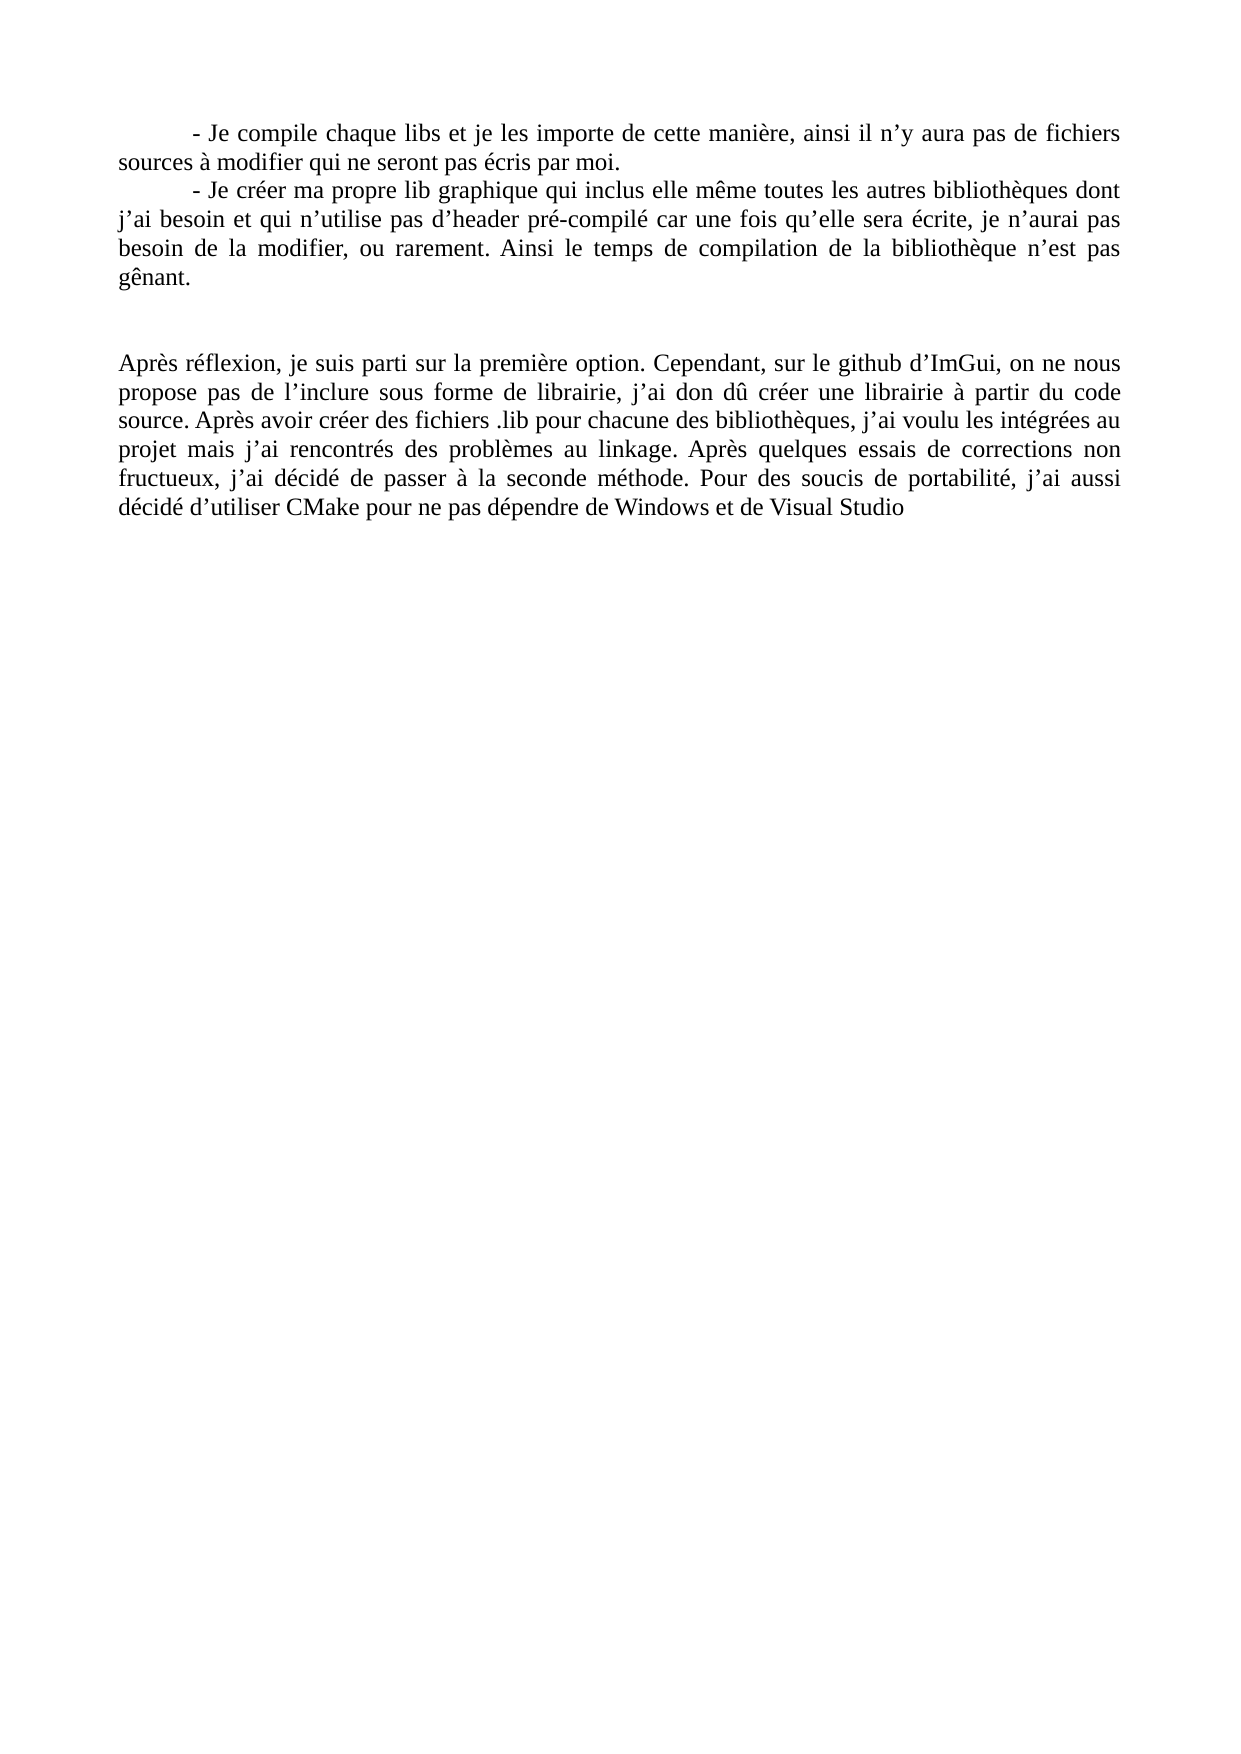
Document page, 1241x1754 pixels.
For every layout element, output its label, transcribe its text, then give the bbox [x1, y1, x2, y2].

text - Je créer ma propre lib graphique qui inclus elle même toutes les autres bibliothèques dont j’ai besoin et qui n’utilise pas d’header pré-compilé car une fois qu’elle sera écrite, je n’aurai pas besoin de la modifier, ou rarement. Ainsi le temps de compilation de la bibliothèque n’est pas gênant. [118, 176, 1122, 291]
text Après réflexion, je suis parti sur la première option. Cependant, sur le github d’ImGui, on ne nous propose pas de l’inclure sous forme de librairie, j’ai don dû créer une librairie à partir du code source. Après avoir créer des fichiers .lib pour chacune des bibliothèques, j’ai voulu les intégrées au projet mais j’ai rencontrés des problèmes au linkage. Après quelques essais de corrections non fructueux, j’ai décidé de passer à la seconde méthode. Pour des soucis de portabilité, j’ai aussi décidé d’utiliser CMake pour ne pas dépendre de Windows et de Visual Studio [118, 348, 1122, 521]
text - Je compile chaque libs et je les importe de cette manière, ainsi il n’y aura pas de fichiers sources à modifier qui ne seront pas écris par moi. [118, 118, 1122, 176]
